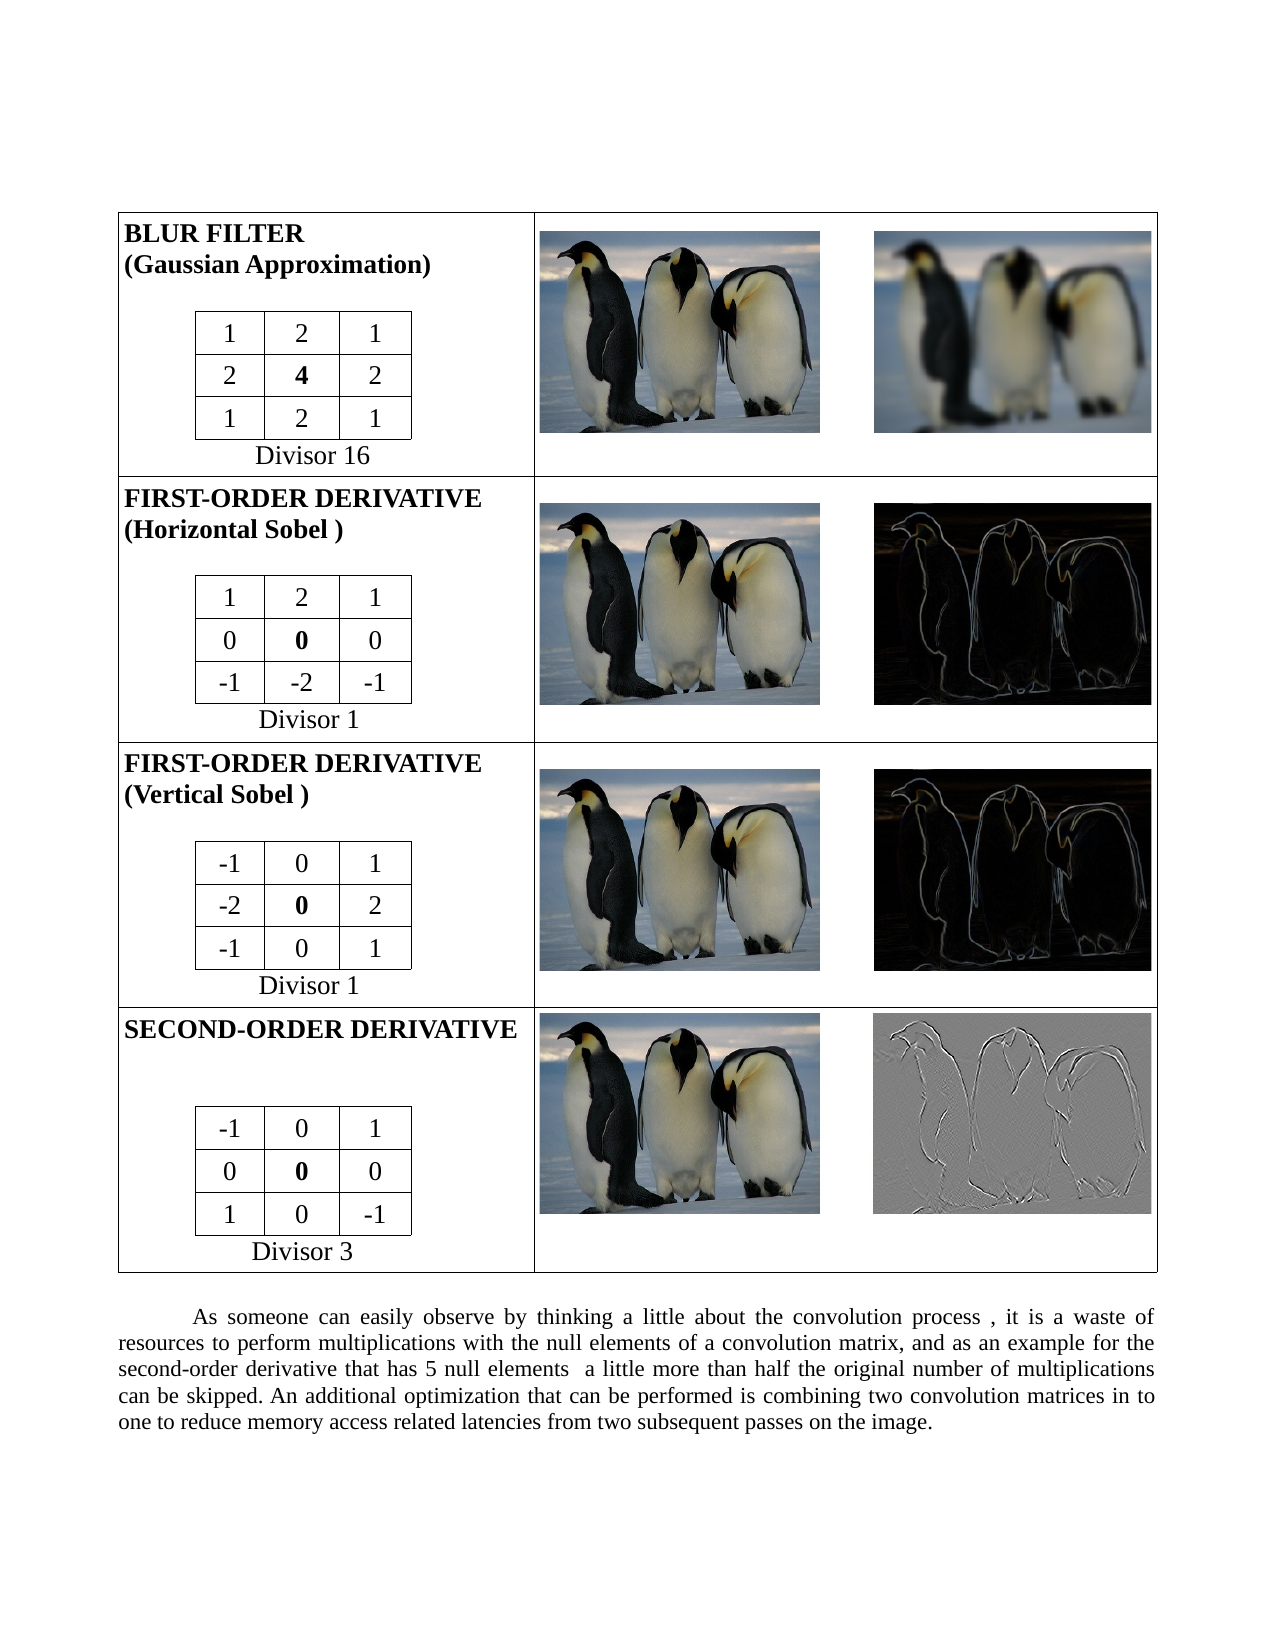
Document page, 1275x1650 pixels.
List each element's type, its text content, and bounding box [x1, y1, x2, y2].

table_cell [535, 477, 1157, 742]
table_header -1 [196, 842, 264, 883]
table_header [535, 433, 1157, 476]
picture [539, 231, 1152, 433]
table_header 1 [196, 312, 264, 353]
picture [539, 1013, 1152, 1214]
table_cell 2 [340, 885, 411, 926]
table_header 1 [340, 842, 411, 883]
table_cell 0 [340, 619, 411, 661]
table_cell -2 [196, 885, 264, 926]
table_cell [535, 1008, 1157, 1272]
table_cell 0 [265, 1150, 339, 1192]
table_cell 1 [196, 1193, 264, 1234]
table_cell -2 [265, 662, 339, 703]
table_cell 4 [265, 355, 339, 396]
table_header 0 [265, 1107, 339, 1149]
table_header [535, 213, 1157, 432]
table_cell -1 [196, 927, 264, 969]
picture [539, 503, 1152, 705]
table_cell 0 [196, 619, 264, 661]
picture [539, 769, 1152, 971]
table_cell 2 [196, 355, 264, 396]
table_header 1 [340, 576, 411, 618]
table_cell 1 [196, 397, 264, 439]
table_header 2 [265, 576, 339, 618]
text As someone can easily observe by thinking a little about the convolution process , it is a waste of resources to perform multiplications with the null elements of a convolution matrix, and as an example for the second-order derivative that has 5 null elements a little more than half the original number of multiplications can be skipped. An additional optimization that can be performed is combining two convolution matrices in to one to reduce memory access related latencies from two subsequent passes on the image. [118, 1303, 1157, 1434]
table_cell 1 [340, 397, 411, 439]
table_header 1 [340, 312, 411, 353]
table_header -1 [196, 1107, 264, 1149]
table_cell -1 [340, 1193, 411, 1234]
table_cell -1 [340, 662, 411, 703]
table_cell SECOND-ORDER DERIVATIVE Divisor 3 [119, 1008, 534, 1272]
table_cell 0 [340, 1150, 411, 1192]
table_cell FIRST-ORDER DERIVATIVE (Horizontal Sobel ) Divisor 1 [119, 477, 534, 742]
table_header 1 [340, 1107, 411, 1149]
table_cell FIRST-ORDER DERIVATIVE (Vertical Sobel ) Divisor 1 [119, 743, 534, 1007]
table_cell 0 [196, 1150, 264, 1192]
table_cell -1 [196, 662, 264, 703]
table_cell 2 [265, 397, 339, 439]
table_header 1 [196, 576, 264, 618]
table_cell 0 [265, 885, 339, 926]
table_header 2 [265, 312, 339, 353]
table_header BLUR FILTER (Gaussian Approximation) Divisor 16 [119, 213, 534, 476]
table_cell 1 [340, 927, 411, 969]
table_cell [535, 743, 1157, 1007]
table_cell 0 [265, 619, 339, 661]
table_cell 2 [340, 355, 411, 396]
table_cell 0 [265, 927, 339, 969]
table_header 0 [265, 842, 339, 883]
table_cell 0 [265, 1193, 339, 1234]
